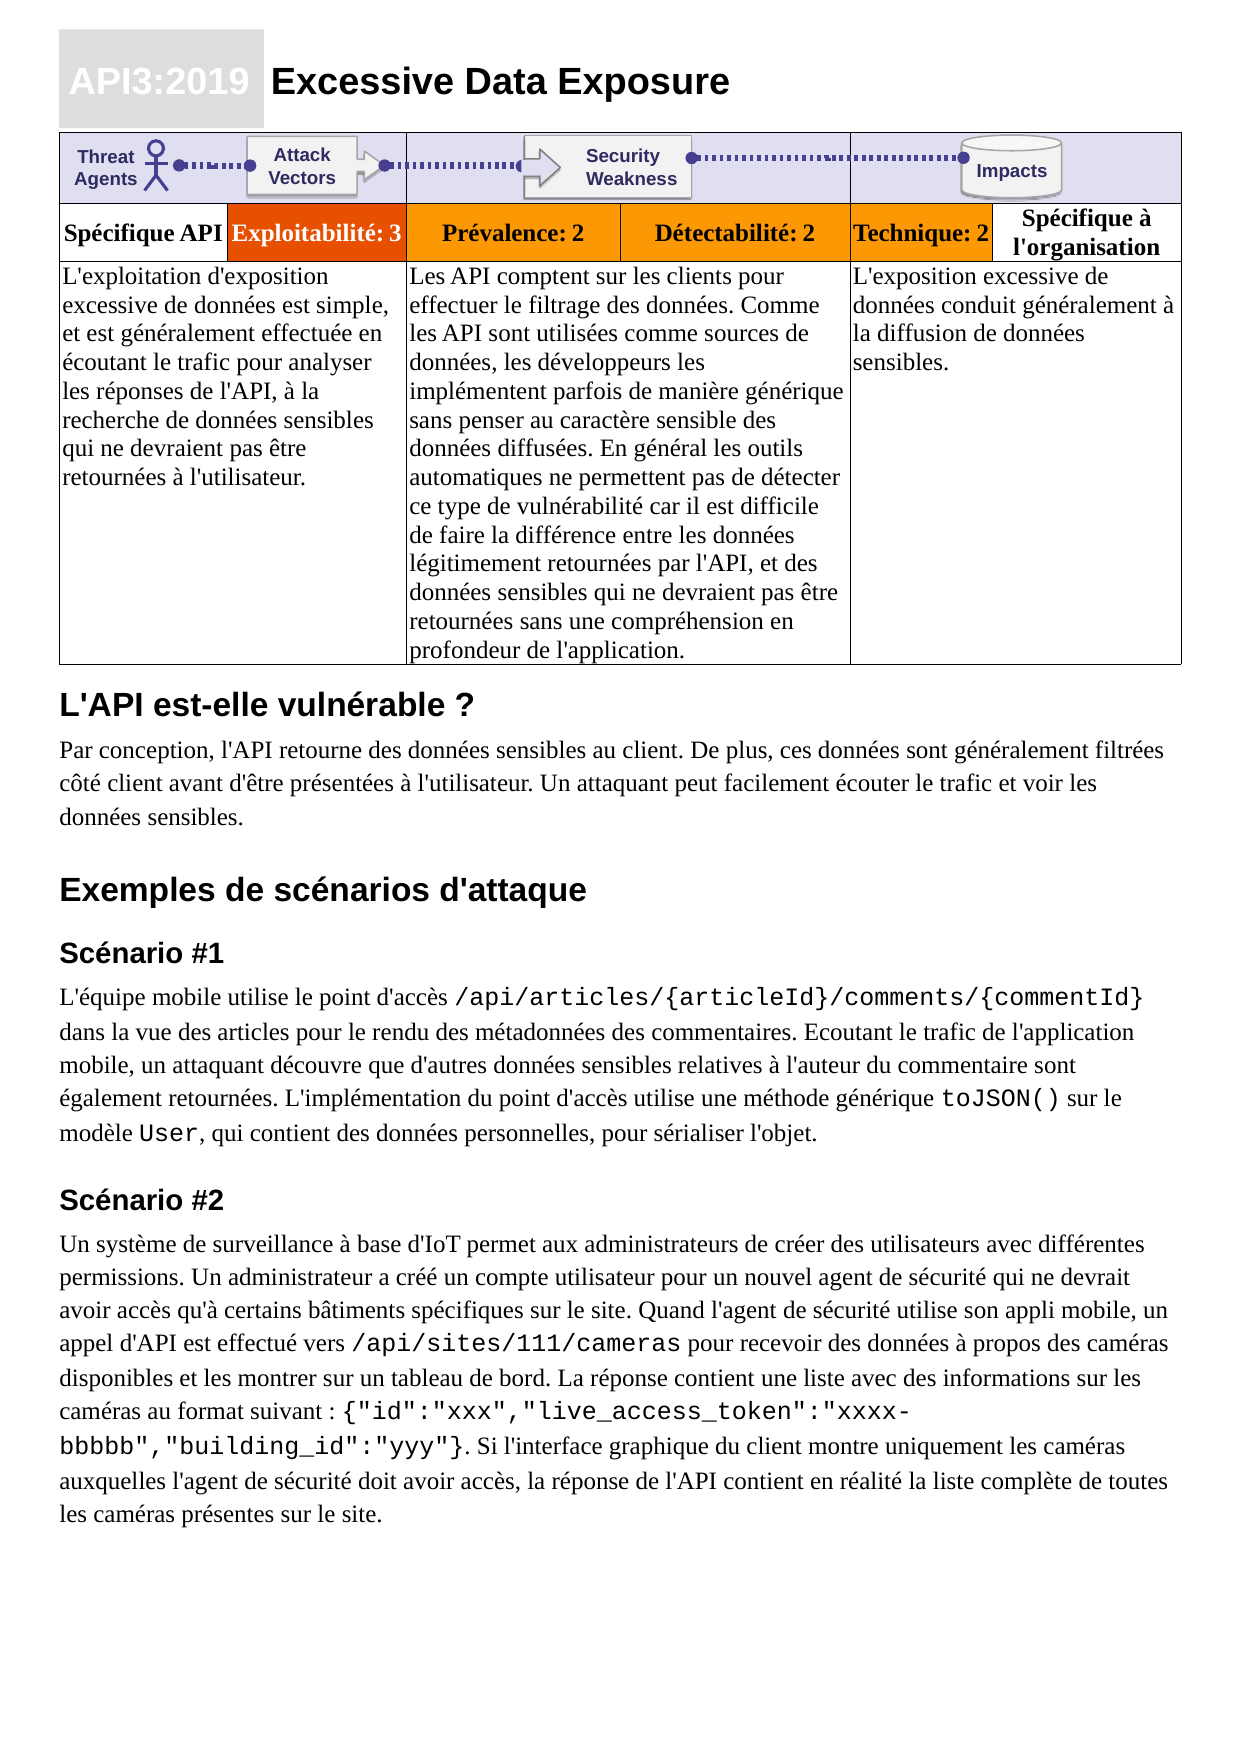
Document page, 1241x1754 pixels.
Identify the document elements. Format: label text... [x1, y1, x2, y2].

table_header [60, 133, 227, 203]
subtitle L'API est-elle vulnérable ? [59, 684, 1181, 723]
table_cell Exploitabilité: 3 [228, 204, 406, 261]
table_cell L'exposition excessive de données conduit généralement à la diffusion de données sensibles. [851, 262, 1181, 663]
table_header [992, 133, 1181, 203]
table_header [851, 133, 992, 203]
table_header [227, 133, 406, 203]
table_cell Spécifique API [60, 204, 227, 261]
table_header [407, 133, 620, 203]
table_cell Prévalence: 2 [407, 204, 620, 261]
text Par conception, l'API retourne des données sensibles au client. De plus, ces données sont généralement filtrées côté client avant d'être présentées à l'utilisateur. Un attaquant peut facilement écouter le trafic et voir les données sensibles. [59, 736, 1181, 830]
subtitle Exemples de scénarios d'attaque [59, 870, 1181, 909]
table_header [620, 133, 850, 203]
text Un système de surveillance à base d'IoT permet aux administrateurs de créer des utilisateurs avec différentes permissions. Un administrateur a créé un compte utilisateur pour un nouvel agent de sécurité qui ne devrait avoir accès qu'à certains bâtiments spécifiques sur le site. Quand l'agent de sécurité utilise son appli mobile, un appel d'API est effectué vers /api/sites/111/cameras pour recevoir des données à propos des caméras disponibles et les montrer sur un tableau de bord. La réponse contient une liste avec des informations sur les caméras au format suivant : {"id":"xxx","live_access_token":"xxxx-bbbbb","building_id":"yyy"}. Si l'interface graphique du client montre uniquement les caméras auxquelles l'agent de sécurité doit avoir accès, la réponse de l'API contient en réalité la liste complète de toutes les caméras présentes sur le site. [59, 1229, 1181, 1528]
subtitle Scénario #1 [59, 936, 1181, 969]
table_cell L'exploitation d'exposition excessive de données est simple, et est généralement effectuée en écoutant le trafic pour analyser les réponses de l'API, à la recherche de données sensibles qui ne devraient pas être retournées à l'utilisateur. [60, 262, 406, 663]
table_cell Technique: 2 [851, 204, 992, 261]
text L'équipe mobile utilise le point d'accès /api/articles/{articleId}/comments/{commentId} dans la vue des articles pour le rendu des métadonnées des commentaires. Ecoutant le trafic de l'application mobile, un attaquant découvre que d'autres données sensibles relatives à l'auteur du commentaire sont également retournées. L'implémentation du point d'accès utilise une méthode générique toJSON() sur le modèle User, qui contient des données personnelles, pour sérialiser l'objet. [59, 982, 1181, 1149]
table_cell Les API comptent sur les clients pour effectuer le filtrage des données. Comme les API sont utilisées comme sources de données, les développeurs les implémentent parfois de manière générique sans penser au caractère sensible des données diffusées. En général les outils automatiques ne permettent pas de détecter ce type de vulnérabilité car il est difficile de faire la différence entre les données légitimement retournées par l'API, et des données sensibles qui ne devraient pas être retournées sans une compréhension en profondeur de l'application. [407, 262, 850, 663]
table_cell Spécifique à l'organisation [993, 204, 1181, 261]
subtitle Scénario #2 [59, 1183, 1181, 1217]
table_cell Détectabilité: 2 [621, 204, 850, 261]
